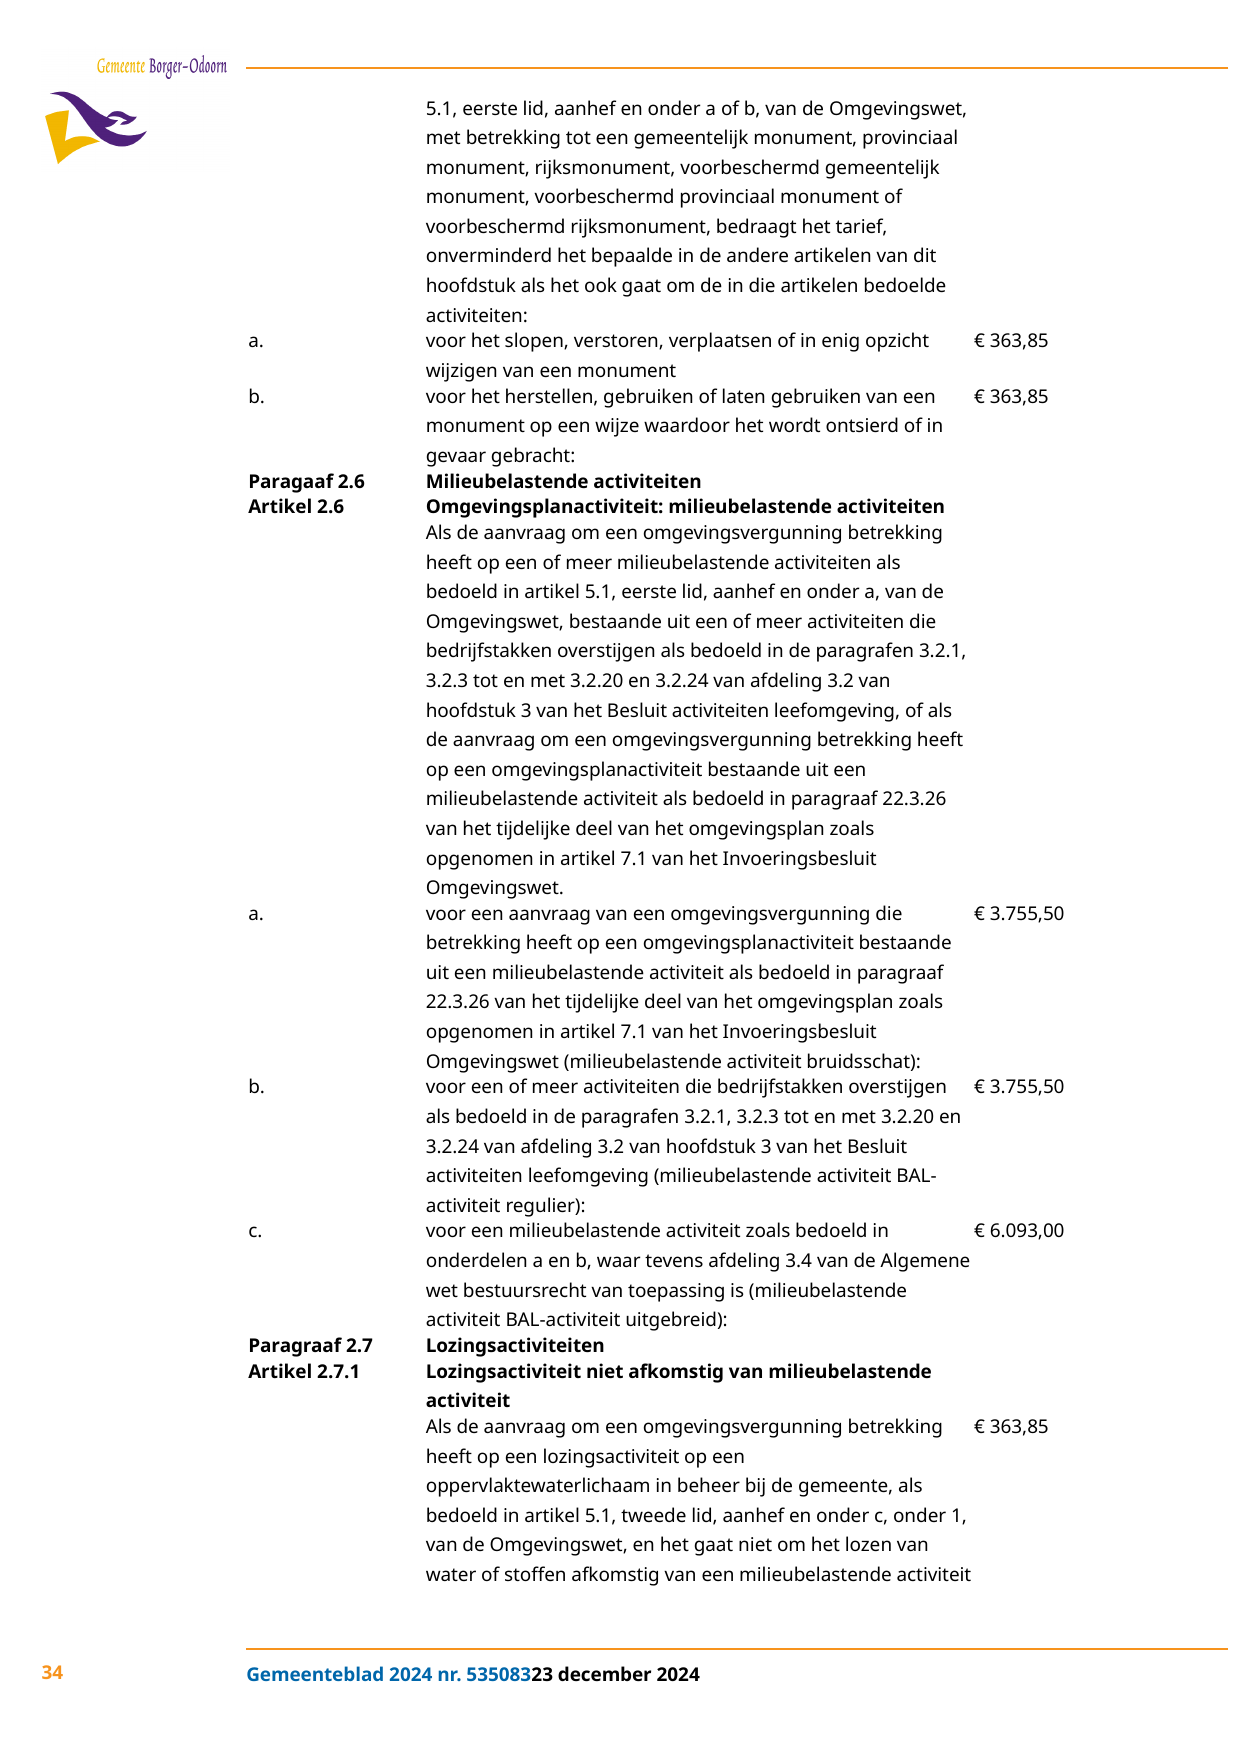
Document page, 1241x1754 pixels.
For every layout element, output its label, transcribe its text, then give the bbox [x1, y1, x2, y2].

table_cell 5.1, eerste lid, aanhef en onder a of b, van de Omgevingswet, met betrekking tot een gemeentelijk monument, provinciaal monument, rijksmonument, voorbeschermd gemeentelijk monument, voorbeschermd provinciaal monument of voorbeschermd rijksmonument, bedraagt het tarief, onverminderd het bepaalde in de andere artikelen van dit hoofdstuk als het ook gaat om de in die artikelen bedoelde activiteiten: [426, 95, 974, 328]
table_cell voor een aanvraag van een omgevingsvergunning die betrekking heeft op een omgevingsplanactiviteit bestaande uit een milieubelastende activiteit als bedoeld in paragraaf 22.3.26 van het tijdelijke deel van het omgevingsplan zoals opgenomen in artikel 7.1 van het Invoeringsbesluit Omgevingswet (milieubelastende activiteit bruidsschat): [426, 900, 974, 1074]
table_cell [974, 519, 1152, 900]
table_cell c. [248, 1218, 426, 1332]
table_cell Als de aanvraag om een omgevingsvergunning betrekking heeft op een of meer milieubelastende activiteiten als bedoeld in artikel 5.1, eerste lid, aanhef en onder a, van de Omgevingswet, bestaande uit een of meer activiteiten die bedrijfstakken overstijgen als bedoeld in de paragrafen 3.2.1, 3.2.3 tot en met 3.2.20 en 3.2.24 van afdeling 3.2 van hoofdstuk 3 van het Besluit activiteiten leefomgeving, of als de aanvraag om een omgevingsvergunning betrekking heeft op een omgevingsplanactiviteit bestaande uit een milieubelastende activiteit als bedoeld in paragraaf 22.3.26 van het tijdelijke deel van het omgevingsplan zoals opgenomen in artikel 7.1 van het Invoeringsbesluit Omgevingswet. [426, 519, 974, 900]
table_cell voor een milieubelastende activiteit zoals bedoeld in onderdelen a en b, waar tevens afdeling 3.4 van de Algemene wet bestuursrecht van toepassing is (milieubelastende activiteit BAL-activiteit uitgebreid): [426, 1218, 974, 1332]
table_cell Artikel 2.7.1 [248, 1358, 426, 1413]
table_cell Omgevingsplanactiviteit: milieubelastende activiteiten [426, 494, 974, 519]
table_cell Paragaaf 2.6 [248, 468, 426, 493]
table_cell b. [248, 1074, 426, 1218]
table_cell Milieubelastende activiteiten [426, 468, 974, 493]
table_cell € 363,85 [974, 1413, 1152, 1587]
table_cell voor het herstellen, gebruiken of laten gebruiken van een monument op een wijze waardoor het wordt ontsierd of in gevaar gebracht: [426, 383, 974, 468]
table_cell Paragraaf 2.7 [248, 1332, 426, 1358]
table_cell b. [248, 383, 426, 468]
table_cell voor het slopen, verstoren, verplaatsen of in enig opzicht wijzigen van een monument [426, 328, 974, 383]
table_cell [974, 468, 1152, 493]
table_cell € 363,85 [974, 383, 1152, 468]
table_cell voor een of meer activiteiten die bedrijfstakken overstijgen als bedoeld in de paragrafen 3.2.1, 3.2.3 tot en met 3.2.20 en 3.2.24 van afdeling 3.2 van hoofdstuk 3 van het Besluit activiteiten leefomgeving (milieubelastende activiteit BAL-activiteit regulier): [426, 1074, 974, 1218]
table_cell [248, 1413, 426, 1587]
table_cell [974, 1358, 1152, 1413]
table_cell € 3.755,50 [974, 900, 1152, 1074]
table_cell € 6.093,00 [974, 1218, 1152, 1332]
table_cell a. [248, 900, 426, 1074]
table_cell Artikel 2.6 [248, 494, 426, 519]
table_cell Lozingsactiviteiten [426, 1332, 974, 1358]
table_cell € 363,85 [974, 328, 1152, 383]
picture [41, 47, 231, 172]
table_cell Als de aanvraag om een omgevingsvergunning betrekking heeft op een lozingsactiviteit op een oppervlaktewaterlichaam in beheer bij de gemeente, als bedoeld in artikel 5.1, tweede lid, aanhef en onder c, onder 1, van de Omgevingswet, en het gaat niet om het lozen van water of stoffen afkomstig van een milieubelastende activiteit [426, 1413, 974, 1587]
table_cell a. [248, 328, 426, 383]
table_cell [974, 1332, 1152, 1358]
table_cell [974, 494, 1152, 519]
table_cell [248, 95, 426, 328]
table_cell [248, 519, 426, 900]
table_cell [974, 95, 1152, 328]
table_cell Lozingsactiviteit niet afkomstig van milieubelastende activiteit [426, 1358, 974, 1413]
table_cell € 3.755,50 [974, 1074, 1152, 1218]
